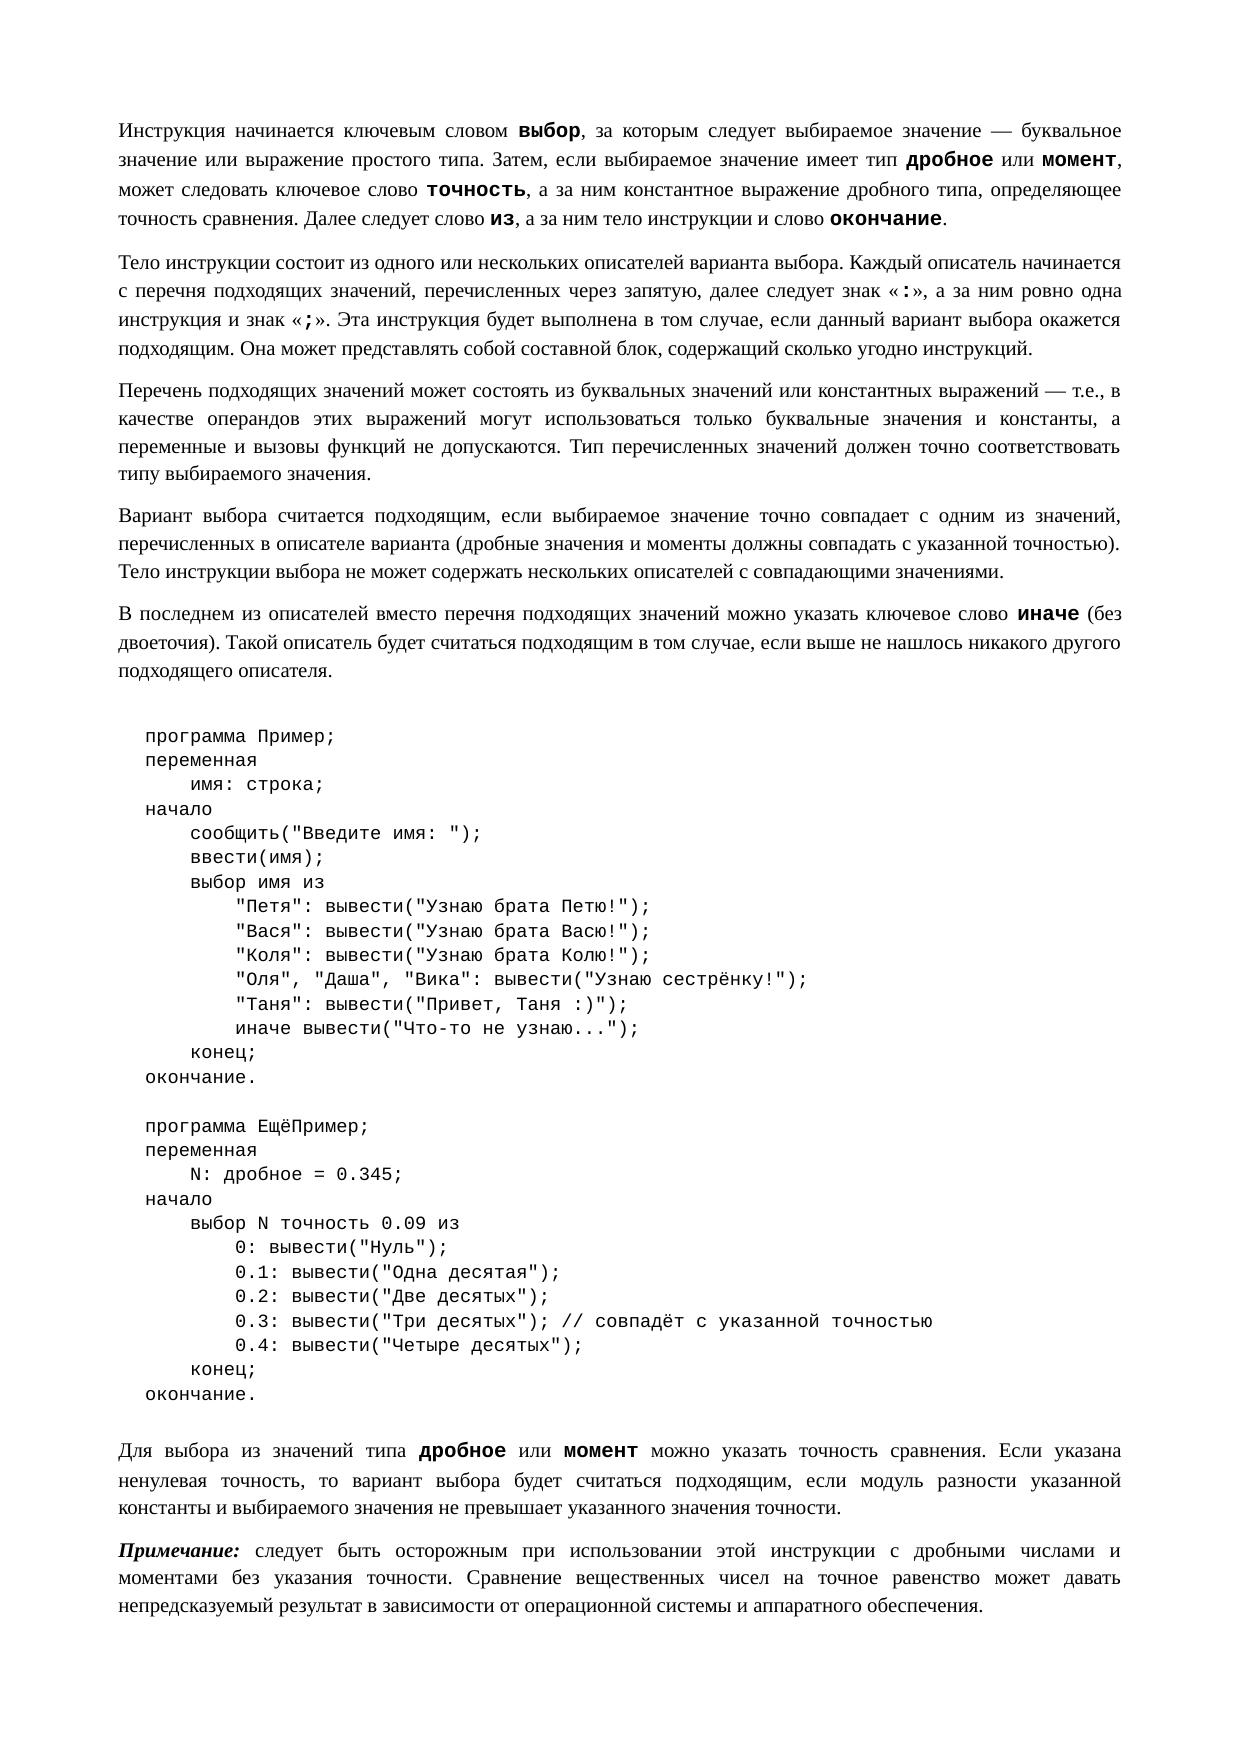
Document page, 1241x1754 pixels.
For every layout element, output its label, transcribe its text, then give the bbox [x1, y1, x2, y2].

text Инструкция начинается ключевым словом выбор, за которым следует выбираемое значение — буквальное значение или выражение простого типа. Затем, если выбираемое значение имеет тип дробное или момент, может следовать ключевое слово точность, а за ним константное выражение дробного типа, определяющее точность сравнения. Далее следует слово из, а за ним тело инструкции и слово окончание. [118, 118, 1122, 232]
text В последнем из описателей вместо перечня подходящих значений можно указать ключевое слово иначе (без двоеточия). Такой описатель будет считаться подходящим в том случае, если выше не нашлось никакого другого подходящего описателя. [118, 601, 1122, 682]
text Для выбора из значений типа дробное или момент можно указать точность сравнения. Если указана ненулевая точность, то вариант выбора будет считаться подходящим, если модуль разности указанной константы и выбираемого значения не превышает указанного значения точности. [118, 1438, 1122, 1519]
text программа Пример; переменная имя: строка; начало сообщить("Введите имя: "); ввести(имя); выбор имя из "Петя": вывести("Узнаю брата Петю!"); "Вася": вывести("Узнаю брата Васю!"); "Коля": вывести("Узнаю брата Колю!"); "Оля", "Даша", "Вика": вывести("Узнаю сестрёнку!"); "Таня": вывести("Привет, Таня :)"); иначе вывести("Что-то не узнаю..."); конец; окончание. [136, 718, 1104, 1089]
text Тело инструкции состоит из одного или нескольких описателей варианта выбора. Каждый описатель начинается с перечня подходящих значений, перечисленных через запятую, далее следует знак «:», а за ним ровно одна инструкция и знак «;». Эта инструкция будет выполнена в том случае, если данный вариант выбора окажется подходящим. Она может представлять собой составной блок, содержащий сколько угодно инструкций. [118, 250, 1122, 360]
text Примечание: следует быть осторожным при использовании этой инструкции с дробными числами и моментами без указания точности. Сравнение вещественных чисел на точное равенство может давать непредсказуемый результат в зависимости от операционной системы и аппаратного обеспечения. [118, 1537, 1122, 1617]
text Вариант выбора считается подходящим, если выбираемое значение точно совпадает с одним из значений, перечисленных в описателе варианта (дробные значения и моменты должны совпадать с указанной точностью). Тело инструкции выбора не может содержать нескольких описателей с совпадающими значениями. [118, 503, 1122, 583]
text программа ЕщёПример; переменная N: дробное = 0.345; начало выбор N точность 0.09 из 0: вывести("Нуль"); 0.1: вывести("Одна десятая"); 0.2: вывести("Две десятых"); 0.3: вывести("Три десятых"); // совпадёт с указанной точностью 0.4: вывести("Четыре десятых"); конец; окончание. [136, 1108, 1104, 1415]
text Перечень подходящих значений может состоять из буквальных значений или константных выражений — т.е., в качестве операндов этих выражений могут использоваться только буквальные значения и константы, а переменные и вызовы функций не допускаются. Тип перечисленных значений должен точно соответствовать типу выбираемого значения. [118, 378, 1122, 485]
